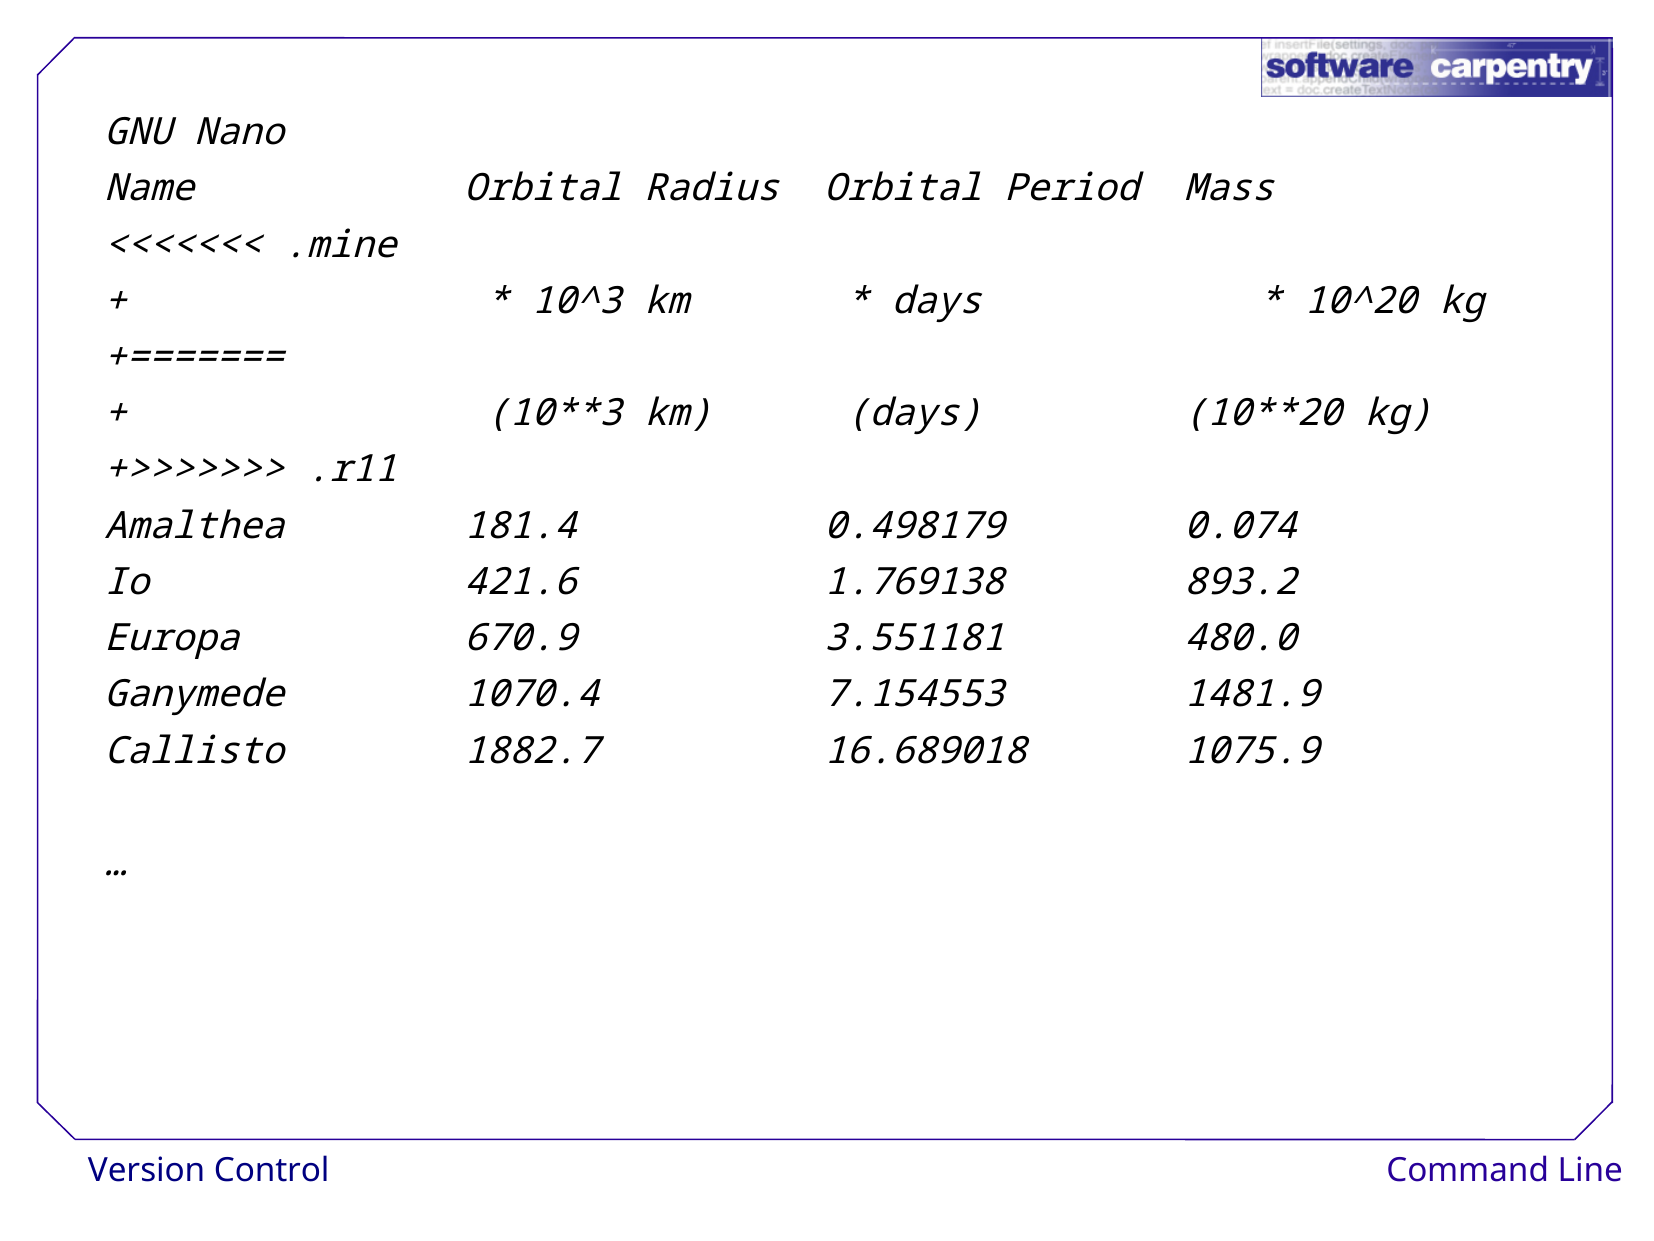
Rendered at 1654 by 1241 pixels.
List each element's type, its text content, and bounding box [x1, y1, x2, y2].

text_box GNU Nano Name Orbital Radius Orbital Period Mass <<<<<<< .mine + * 10^3 km * days * 10^20 kg +======= + (10**3 km) (days) (10**20 kg) +>>>>>>> .r11 Amalthea 181.4 0.498179 0.074 Io 421.6 1.769138 893.2 Europa 670.9 3.551181 480.0 Ganymede 1070.4 7.154553 1481.9 Callisto 1882.7 16.689018 1075.9 … [89, 88, 1572, 1128]
picture [1261, 39, 1613, 97]
